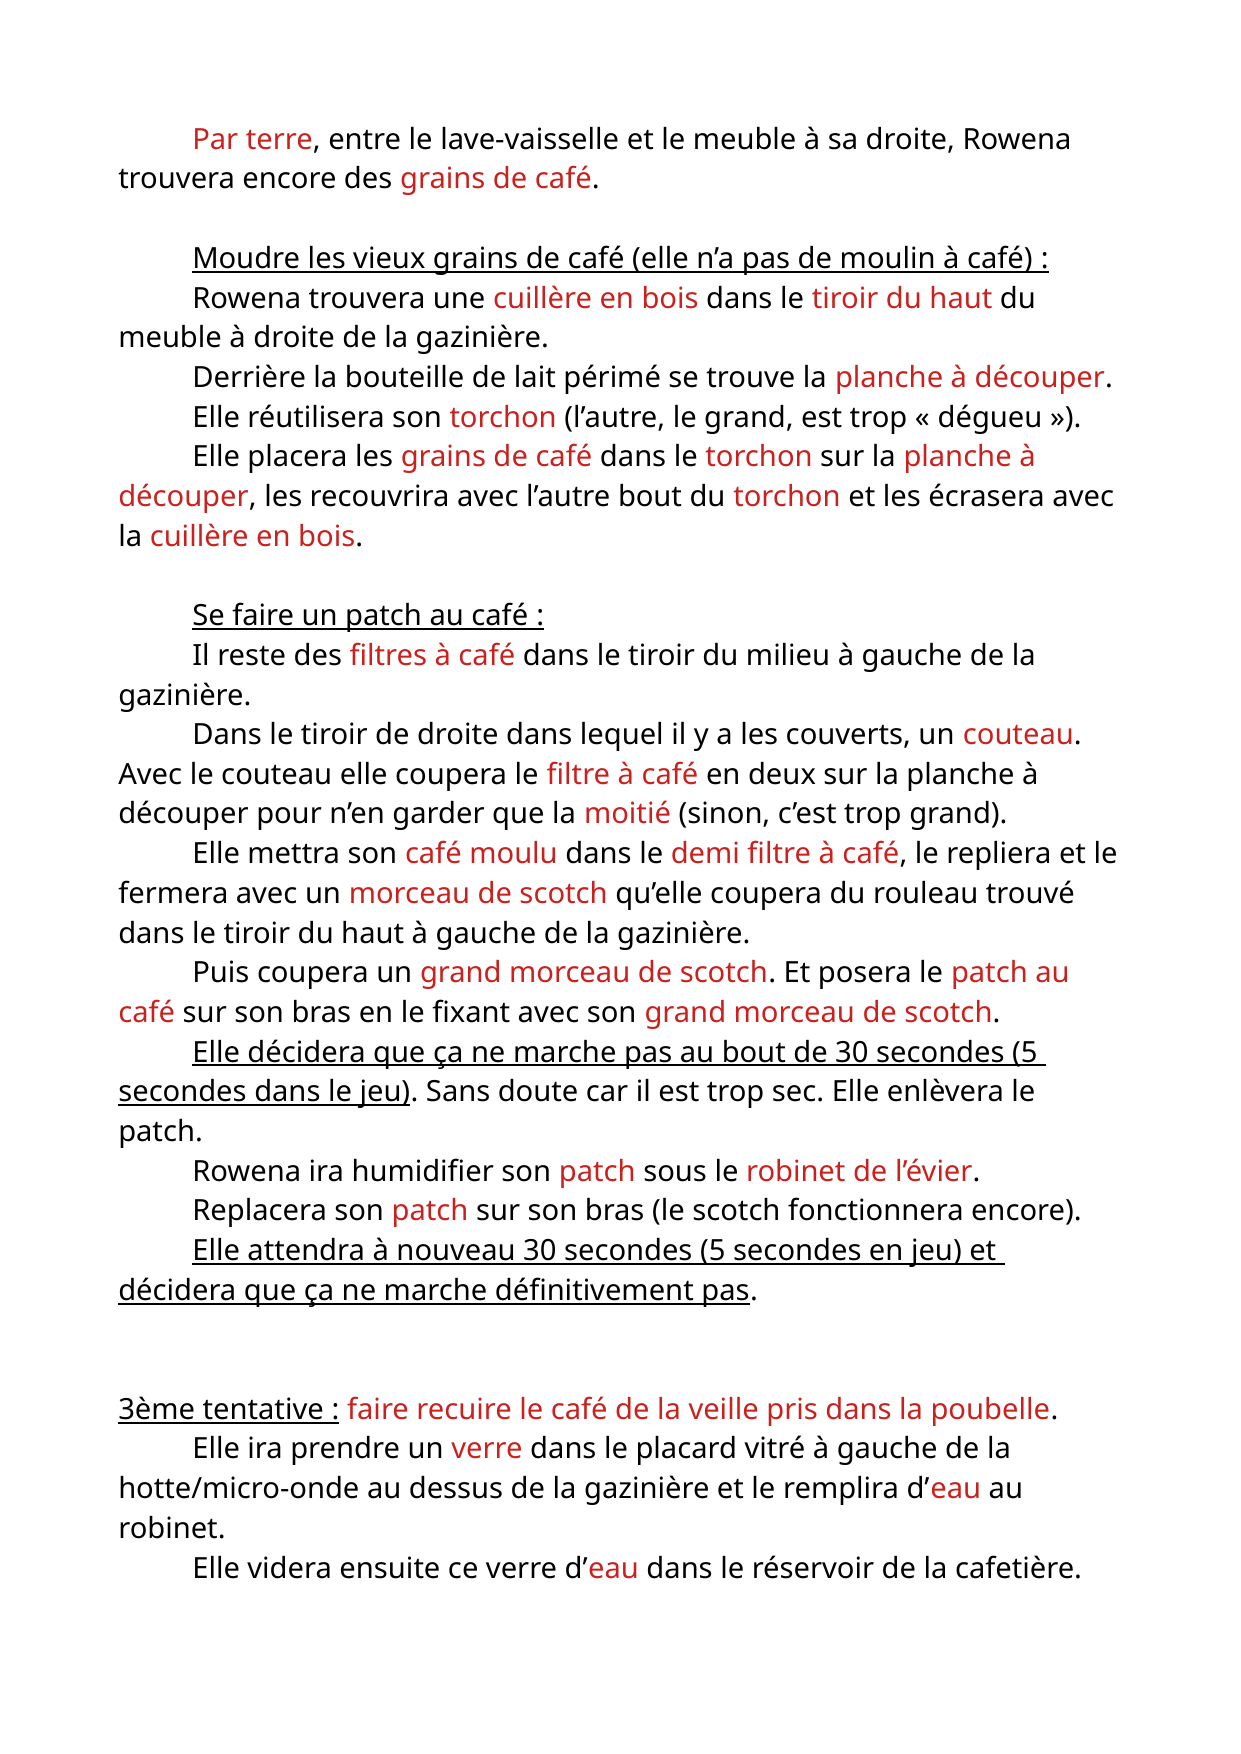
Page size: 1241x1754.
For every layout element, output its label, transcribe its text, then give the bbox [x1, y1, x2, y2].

text 3ème tentative : faire recuire le café de la veille pris dans la poubelle. [118, 1388, 1122, 1428]
text Puis coupera un grand morceau de scotch. Et posera le patch au café sur son bras en le fixant avec son grand morceau de scotch. [118, 952, 1122, 1031]
text Par terre, entre le lave-vaisselle et le meuble à sa droite, Rowena trouvera encore des grains de café. [118, 118, 1122, 197]
text Replacera son patch sur son bras (le scotch fonctionnera encore). [118, 1190, 1122, 1229]
text Elle mettra son café moulu dans le demi filtre à café, le repliera et le fermera avec un morceau de scotch qu’elle coupera du rouleau trouvé dans le tiroir du haut à gauche de la gazinière. [118, 832, 1122, 952]
text Elle réutilisera son torchon (l’autre, le grand, est trop « dégueu »). [118, 396, 1122, 436]
text Elle attendra à nouveau 30 secondes (5 secondes en jeu) et décidera que ça ne marche définitivement pas. [118, 1229, 1122, 1309]
text Derrière la bouteille de lait périmé se trouve la planche à découper. [118, 356, 1122, 396]
text Se faire un patch au café : [118, 594, 1122, 634]
text Elle placera les grains de café dans le torchon sur la planche à découper, les recouvrira avec l’autre bout du torchon et les écrasera avec la cuillère en bois. [118, 436, 1122, 555]
text Elle décidera que ça ne marche pas au bout de 30 secondes (5 secondes dans le jeu). Sans doute car il est trop sec. Elle enlèvera le patch. [118, 1031, 1122, 1150]
text Il reste des filtres à café dans le tiroir du milieu à gauche de la gazinière. [118, 634, 1122, 713]
text Rowena ira humidifier son patch sous le robinet de l’évier. [118, 1150, 1122, 1190]
text Dans le tiroir de droite dans lequel il y a les couverts, un couteau. Avec le couteau elle coupera le filtre à café en deux sur la planche à découper pour n’en garder que la moitié (sinon, c’est trop grand). [118, 713, 1122, 832]
text Rowena trouvera une cuillère en bois dans le tiroir du haut du meuble à droite de la gazinière. [118, 277, 1122, 356]
text Moudre les vieux grains de café (elle n’a pas de moulin à café) : [118, 237, 1122, 277]
text Elle ira prendre un verre dans le placard vitré à gauche de la hotte/micro-onde au dessus de la gazinière et le remplira d’eau au robinet. [118, 1428, 1122, 1547]
text Elle videra ensuite ce verre d’eau dans le réservoir de la cafetière. [118, 1547, 1122, 1587]
